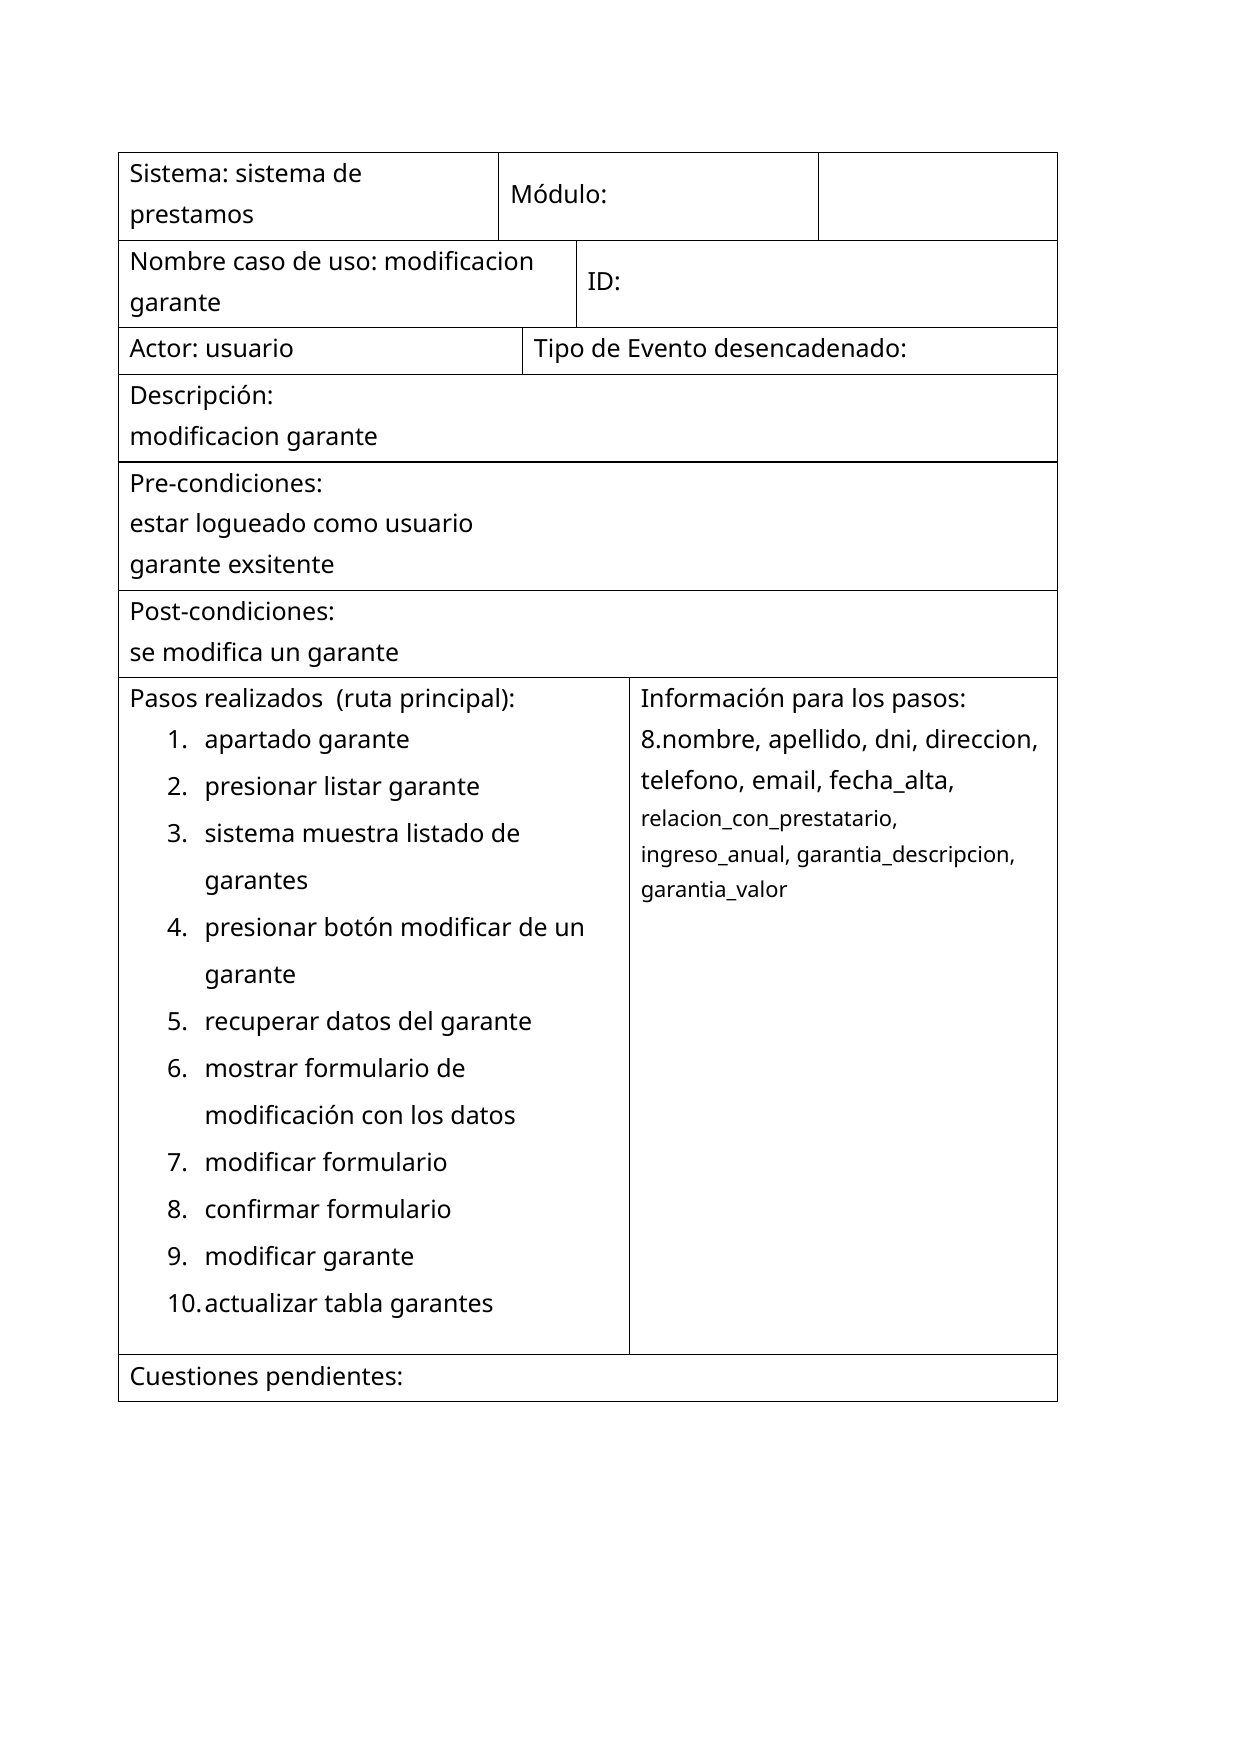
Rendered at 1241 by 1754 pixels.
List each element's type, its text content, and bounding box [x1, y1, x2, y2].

table_cell Pasos realizados (ruta principal): apartado garante presionar listar garante sistema muestra listado de garantes presionar botón modificar de un garante recuperar datos del garante mostrar formulario de modificación con los datos modificar formulario confirmar formulario modificar garante actualizar tabla garantes [119, 678, 629, 1354]
table_cell Pre-condiciones: estar logueado como usuario garante exsitente [119, 463, 1057, 590]
table_cell Tipo de Evento desencadenado: [523, 328, 1057, 374]
table_header [819, 153, 1057, 240]
table_header Sistema: sistema de prestamos [119, 153, 498, 240]
table_cell ID: [577, 241, 1057, 327]
table_cell Descripción: modificacion garante [119, 375, 1057, 461]
table_cell Actor: usuario [119, 328, 522, 374]
table_cell Nombre caso de uso: modificacion garante [119, 241, 576, 327]
table_cell Cuestiones pendientes: [119, 1355, 1057, 1401]
table_cell Post-condiciones: se modifica un garante [119, 591, 1057, 677]
table_header Módulo: [499, 153, 818, 240]
table_cell Información para los pasos: 8.nombre, apellido, dni, direccion, telefono, email, fecha_alta, relacion_con_prestatario, ingreso_anual, garantia_descripcion, garantia_valor [630, 678, 1057, 1354]
